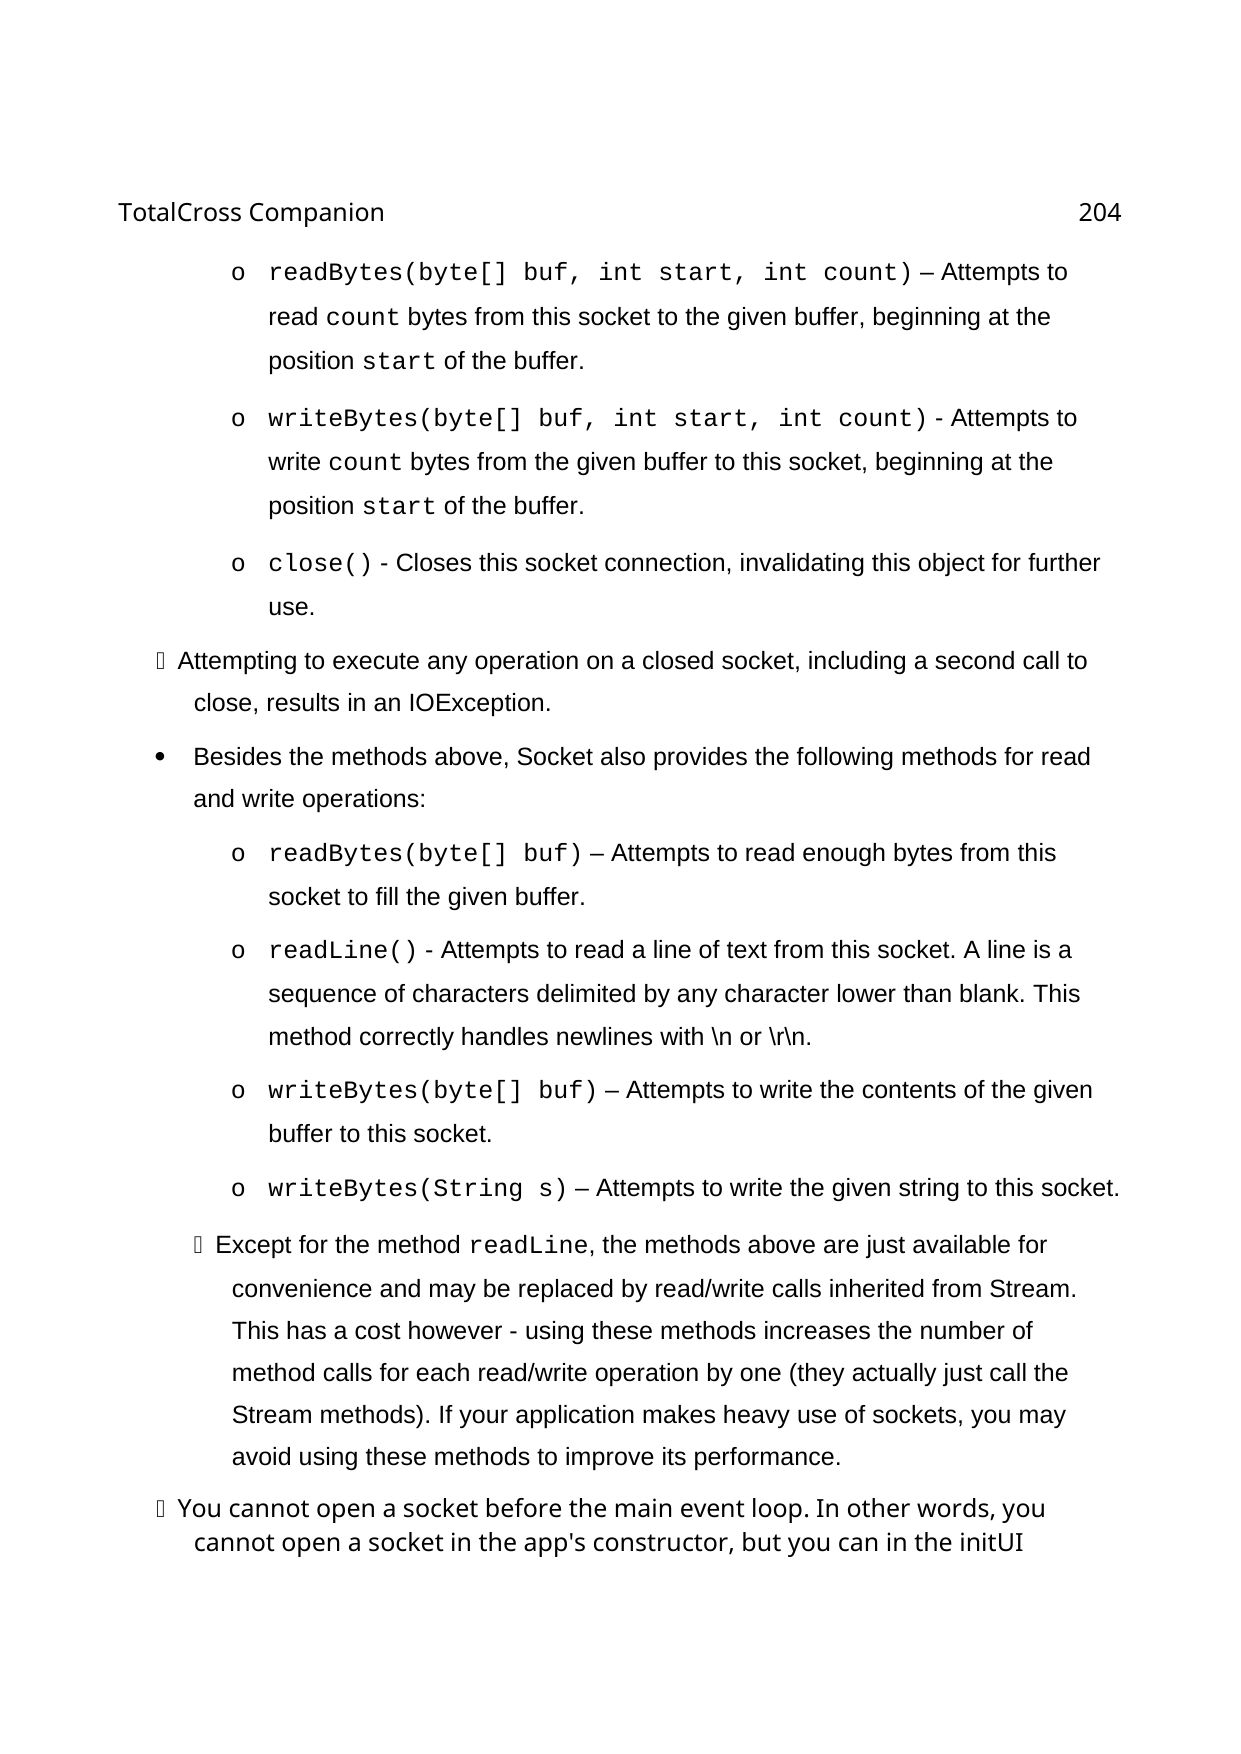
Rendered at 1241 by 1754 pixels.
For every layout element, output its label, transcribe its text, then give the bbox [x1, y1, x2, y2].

list readLine() - Attempts to read a line of text from this socket. A line is a sequence of characters delimited by any character lower than blank. This method correctly handles newlines with \n or \r\n. [231, 936, 1122, 1050]
list Except for the method readLine, the methods above are just available for convenience and may be replaced by read/write calls inherited from Stream. This has a cost however - using these methods increases the number of method calls for each read/write operation by one (they actually just call the Stream methods). If your application makes heavy use of sockets, you may avoid using these methods to improve its performance. [194, 1231, 1122, 1471]
list writeBytes(byte[] buf, int start, int count) - Attempts to write count bytes from the given buffer to this socket, beginning at the position start of the buffer. [231, 404, 1122, 522]
list Attempting to execute any operation on a closed socket, including a second call to close, results in an IOException. [156, 647, 1122, 717]
list You cannot open a socket before the main event loop. In other words, you cannot open a socket in the app's constructor, but you can in the initUI [156, 1491, 1122, 1559]
list readBytes(byte[] buf, int start, int count) – Attempts to read count bytes from this socket to the given buffer, beginning at the position start of the buffer. [231, 258, 1122, 377]
list close() - Closes this socket connection, invalidating this object for further use. [231, 549, 1122, 621]
list writeBytes(String s) – Attempts to write the given string to this socket. [231, 1174, 1122, 1204]
list Besides the methods above, Socket also provides the following methods for read and write operations: [156, 743, 1122, 813]
list readBytes(byte[] buf) – Attempts to read enough bytes from this socket to fill the given buffer. [231, 839, 1122, 911]
list writeBytes(byte[] buf) – Attempts to write the contents of the given buffer to this socket. [231, 1076, 1122, 1148]
